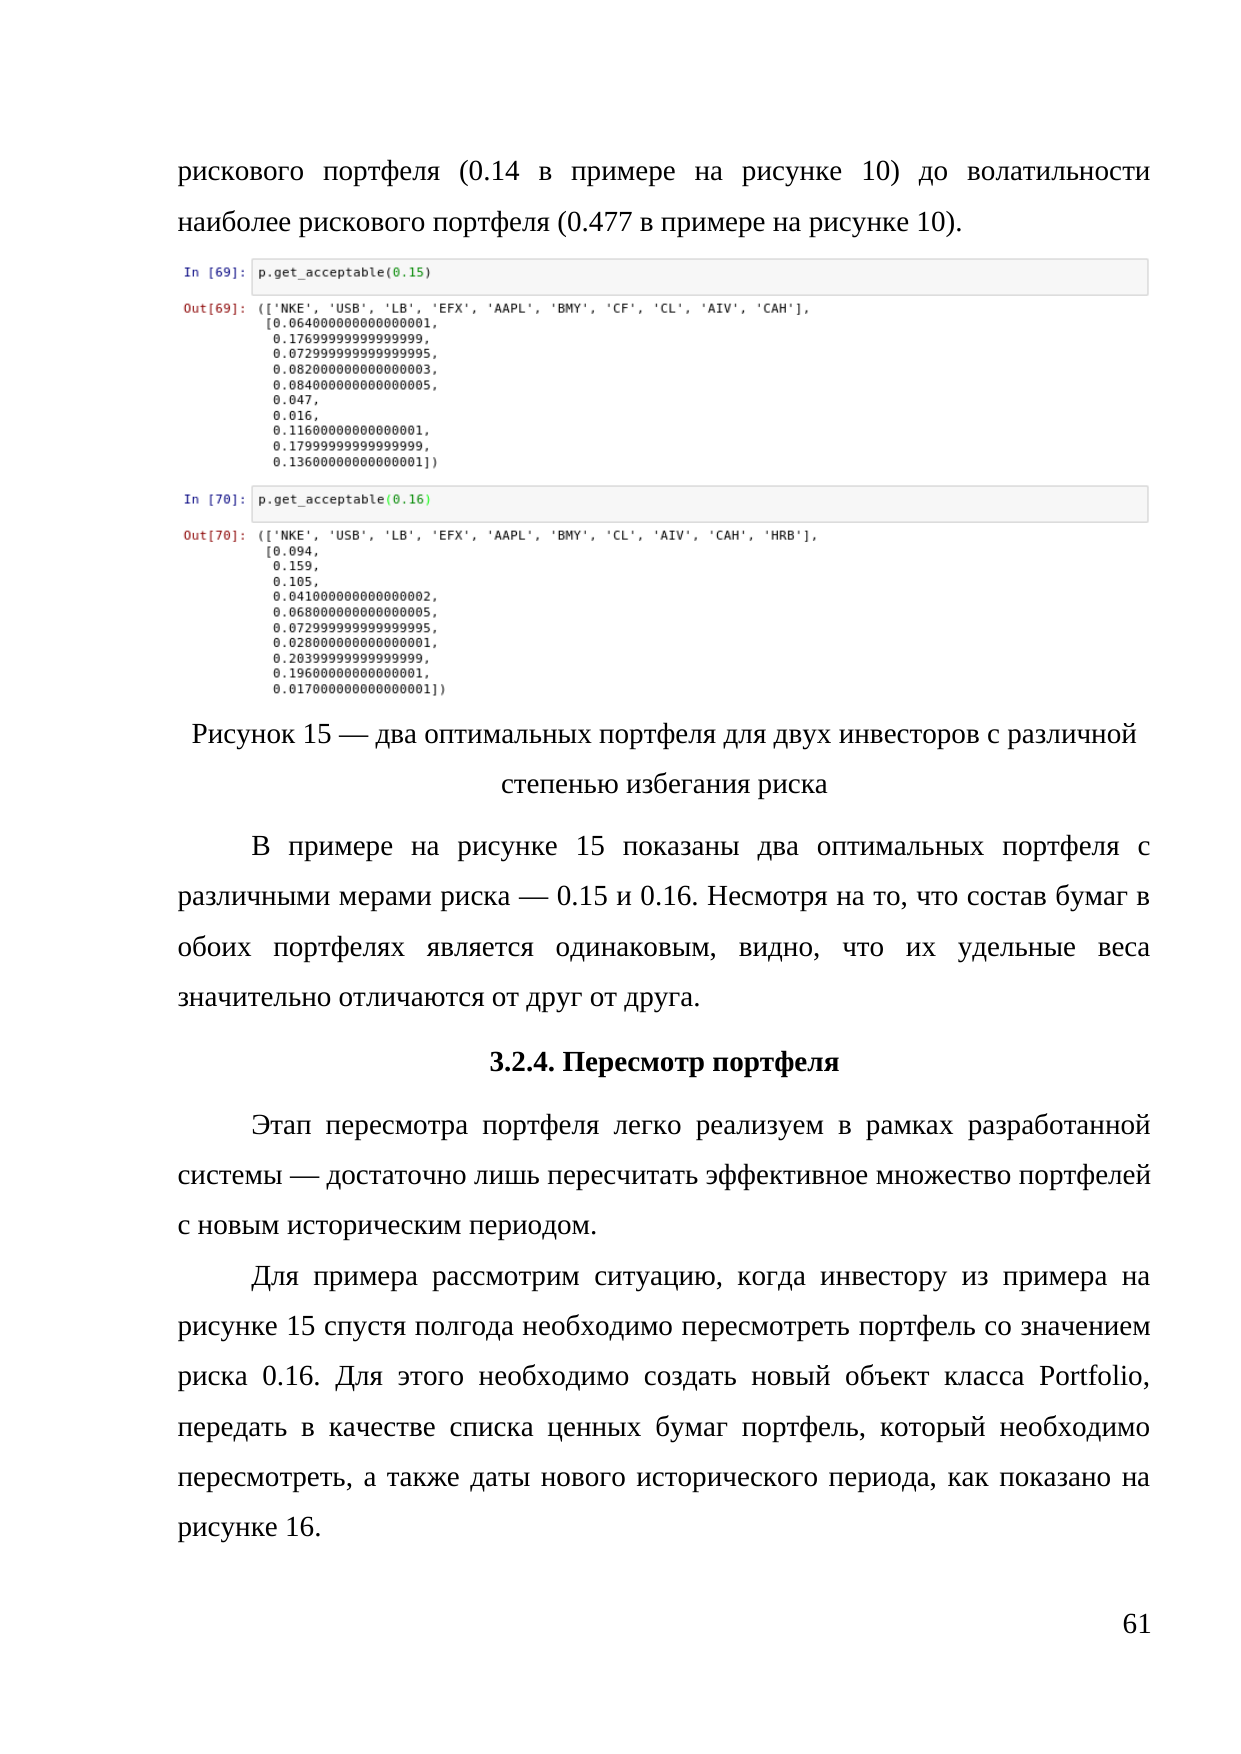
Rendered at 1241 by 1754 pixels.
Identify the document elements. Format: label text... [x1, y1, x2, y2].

text Этап пересмотра портфеля легко реализуем в рамках разработанной системы — достаточно лишь пересчитать эффективное множество портфелей с новым историческим периодом. [177, 1107, 1152, 1241]
picture [177, 254, 1152, 699]
text Для примера рассмотрим ситуацию, когда инвестору из примера на рисунке 15 спустя полгода необходимо пересмотреть портфель со значением риска 0.16. Для этого необходимо создать новый объект класса Portfolio, передать в качестве списка ценных бумаг портфель, который необходимо пересмотреть, а также даты нового исторического периода, как показано на рисунке 16. [177, 1258, 1152, 1543]
text рискового портфеля (0.14 в примере на рисунке 10) до волатильности наиболее рискового портфеля (0.477 в примере на рисунке 10). [177, 153, 1152, 237]
text Рисунок 15 — два оптимальных портфеля для двух инвесторов с различной степенью избегания риска [177, 699, 1152, 799]
subtitle 3.2.4. Пересмотр портфеля [177, 1044, 1152, 1078]
text В примере на рисунке 15 показаны два оптимальных портфеля с различными мерами риска — 0.15 и 0.16. Несмотря на то, что состав бумаг в обоих портфелях является одинаковым, видно, что их удельные веса значительно отличаются от друг от друга. [177, 828, 1152, 1013]
